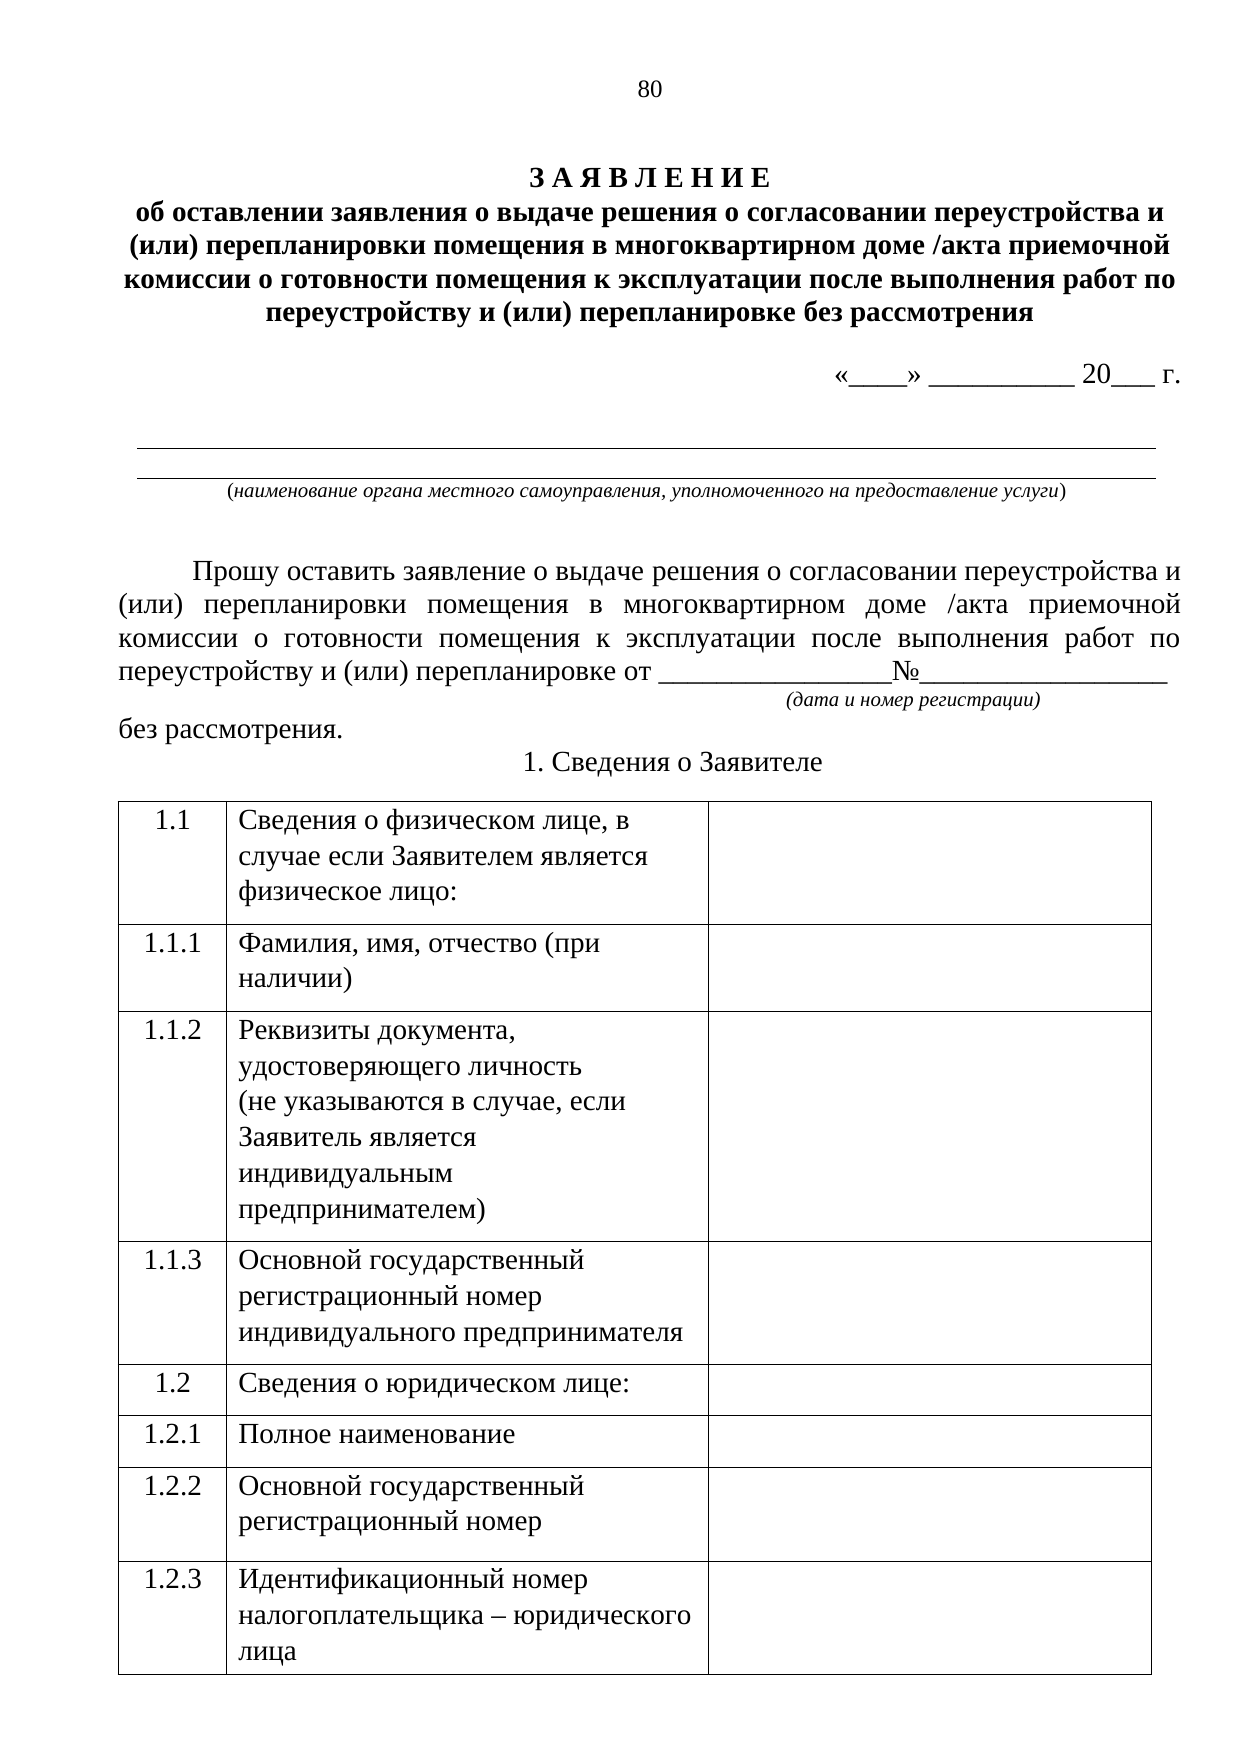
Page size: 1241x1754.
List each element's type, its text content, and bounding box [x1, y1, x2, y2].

table_cell Реквизиты документа, удостоверяющего личность (не указываются в случае, если Заявитель является индивидуальным предпринимателем) [227, 1012, 708, 1241]
table_cell Полное наименование [227, 1416, 708, 1467]
table_cell Основной государственный регистрационный номер индивидуального предпринимателя [227, 1242, 708, 1364]
table_cell 1.2 [119, 1365, 226, 1415]
text об оставлении заявления о выдаче решения о согласовании переустройства и (или) перепланировки помещения в многоквартирном доме /акта приемочной комиссии о готовности помещения к эксплуатации после выполнения работ по переустройству и (или) перепланировке без рассмотрения [118, 194, 1181, 328]
table_cell Идентификационный номер налогоплательщика – юридического лица [227, 1562, 708, 1674]
table_cell 1.1.3 [119, 1242, 226, 1364]
table_cell [709, 1242, 1151, 1364]
table_cell Сведения о физическом лице, в случае если Заявителем является физическое лицо: [227, 802, 708, 924]
table_header [137, 419, 1156, 448]
table_cell 1.2.2 [119, 1468, 226, 1561]
table_cell (наименование органа местного самоуправления, уполномоченного на предоставление услуги) [137, 479, 1156, 524]
table_cell [709, 925, 1151, 1011]
table_cell 1.1 [119, 802, 226, 924]
table_cell 1.2.3 [119, 1562, 226, 1674]
table_cell [709, 802, 1151, 924]
table_cell [709, 1012, 1151, 1241]
table_cell [709, 1562, 1151, 1674]
table_cell [709, 1365, 1151, 1415]
table_cell [137, 449, 1156, 477]
table_cell Сведения о юридическом лице: [227, 1365, 708, 1415]
table_cell 1.1.1 [119, 925, 226, 1011]
text Прошу оставить заявление о выдаче решения о согласовании переустройства и (или) перепланировки помещения в многоквартирном доме /акта приемочной комиссии о готовности помещения к эксплуатации после выполнения работ по переустройству и (или) перепланировке от ________________№_________________ [118, 553, 1181, 687]
text З А Я В Л Е Н И Е [118, 160, 1181, 194]
table_cell Фамилия, имя, отчество (при наличии) [227, 925, 708, 1011]
table_cell 1.1.2 [119, 1012, 226, 1241]
text без рассмотрения. [118, 711, 1181, 744]
table_cell 1.2.1 [119, 1416, 226, 1467]
text (дата и номер регистрации) [118, 687, 1181, 711]
table_header 1. Сведения о Заявителе [118, 745, 1152, 801]
table_cell Основной государственный регистрационный номер [227, 1468, 708, 1561]
text «____» __________ 20___ г. [118, 357, 1181, 390]
table_cell [709, 1468, 1151, 1561]
table_cell [709, 1416, 1151, 1467]
